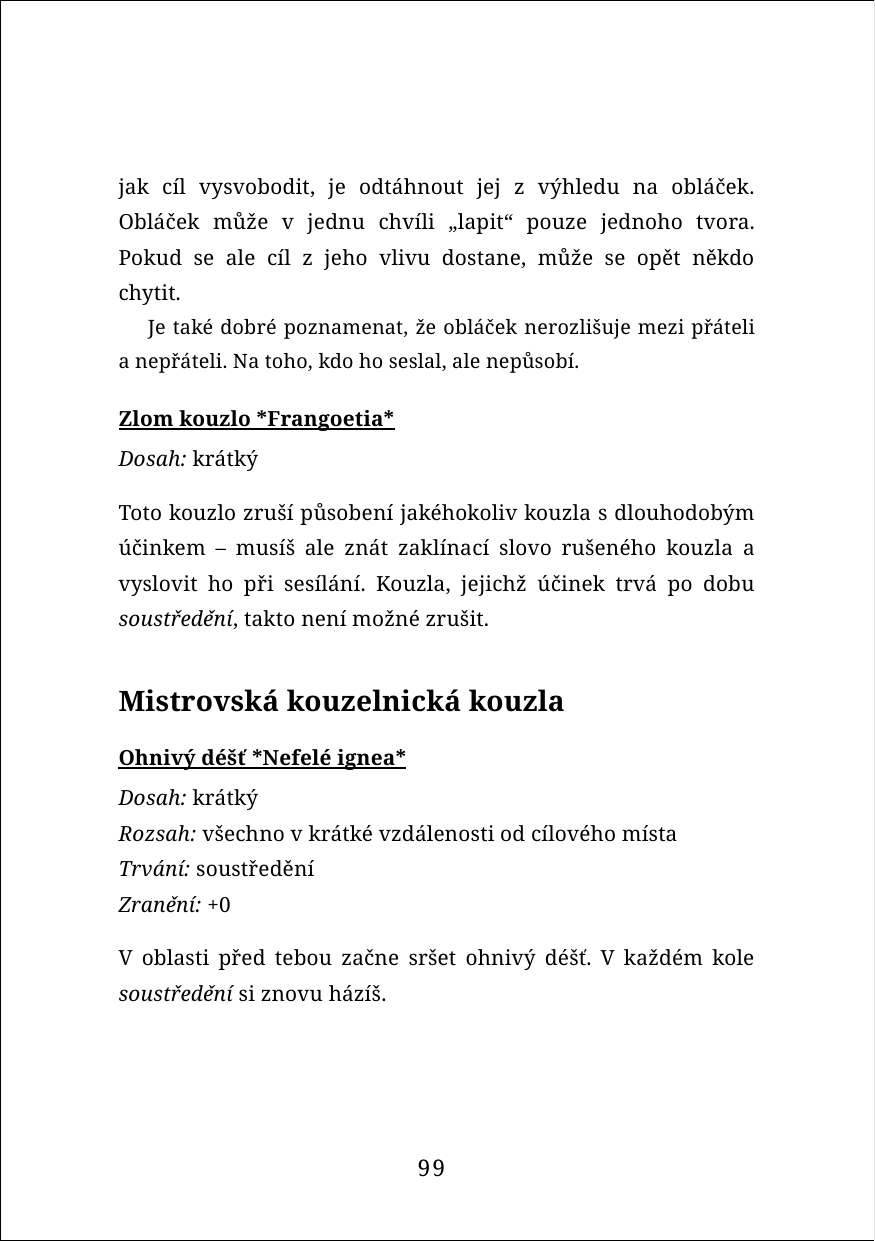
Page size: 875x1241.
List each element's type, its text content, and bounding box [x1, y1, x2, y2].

text Toto kouzlo zruší působení jakéhokoliv kouzla s dlouhodobým účinkem – musíš ale znát zaklínací slovo rušeného kouzla a vyslovit ho při sesílání. Kouzla, jejichž účinek trvá po dobu soustředění, takto není možné zrušit. [118, 498, 756, 633]
text Dosah: krátký [118, 444, 756, 473]
text Dosah: krátký Rozsah: všechno v krátké vzdálenosti od cílového místa Trvání: soustředění Zranění: +0 [118, 783, 756, 918]
subtitle Mistrovská kouzelnická kouzla [118, 681, 756, 719]
subtitle Zlom kouzlo *Frangoetia* [118, 404, 756, 433]
text V oblasti před tebou začne sršet ohnivý déšť. V každém kole soustředění si znovu házíš. [118, 943, 756, 1007]
text jak cíl vysvobodit, je odtáhnout jej z výhledu na obláček. Obláček může v jednu chvíli „lapit“ pouze jednoho tvora. Pokud se ale cíl z jeho vlivu dostane, může se opět někdo chytit. Je také dobré poznamenat, že obláček nerozlišuje mezi přáteli a nepřáteli. Na toho, kdo ho seslal, ale nepůsobí. [118, 172, 756, 374]
subtitle Ohnivý déšť *Nefelé ignea* [118, 743, 756, 772]
